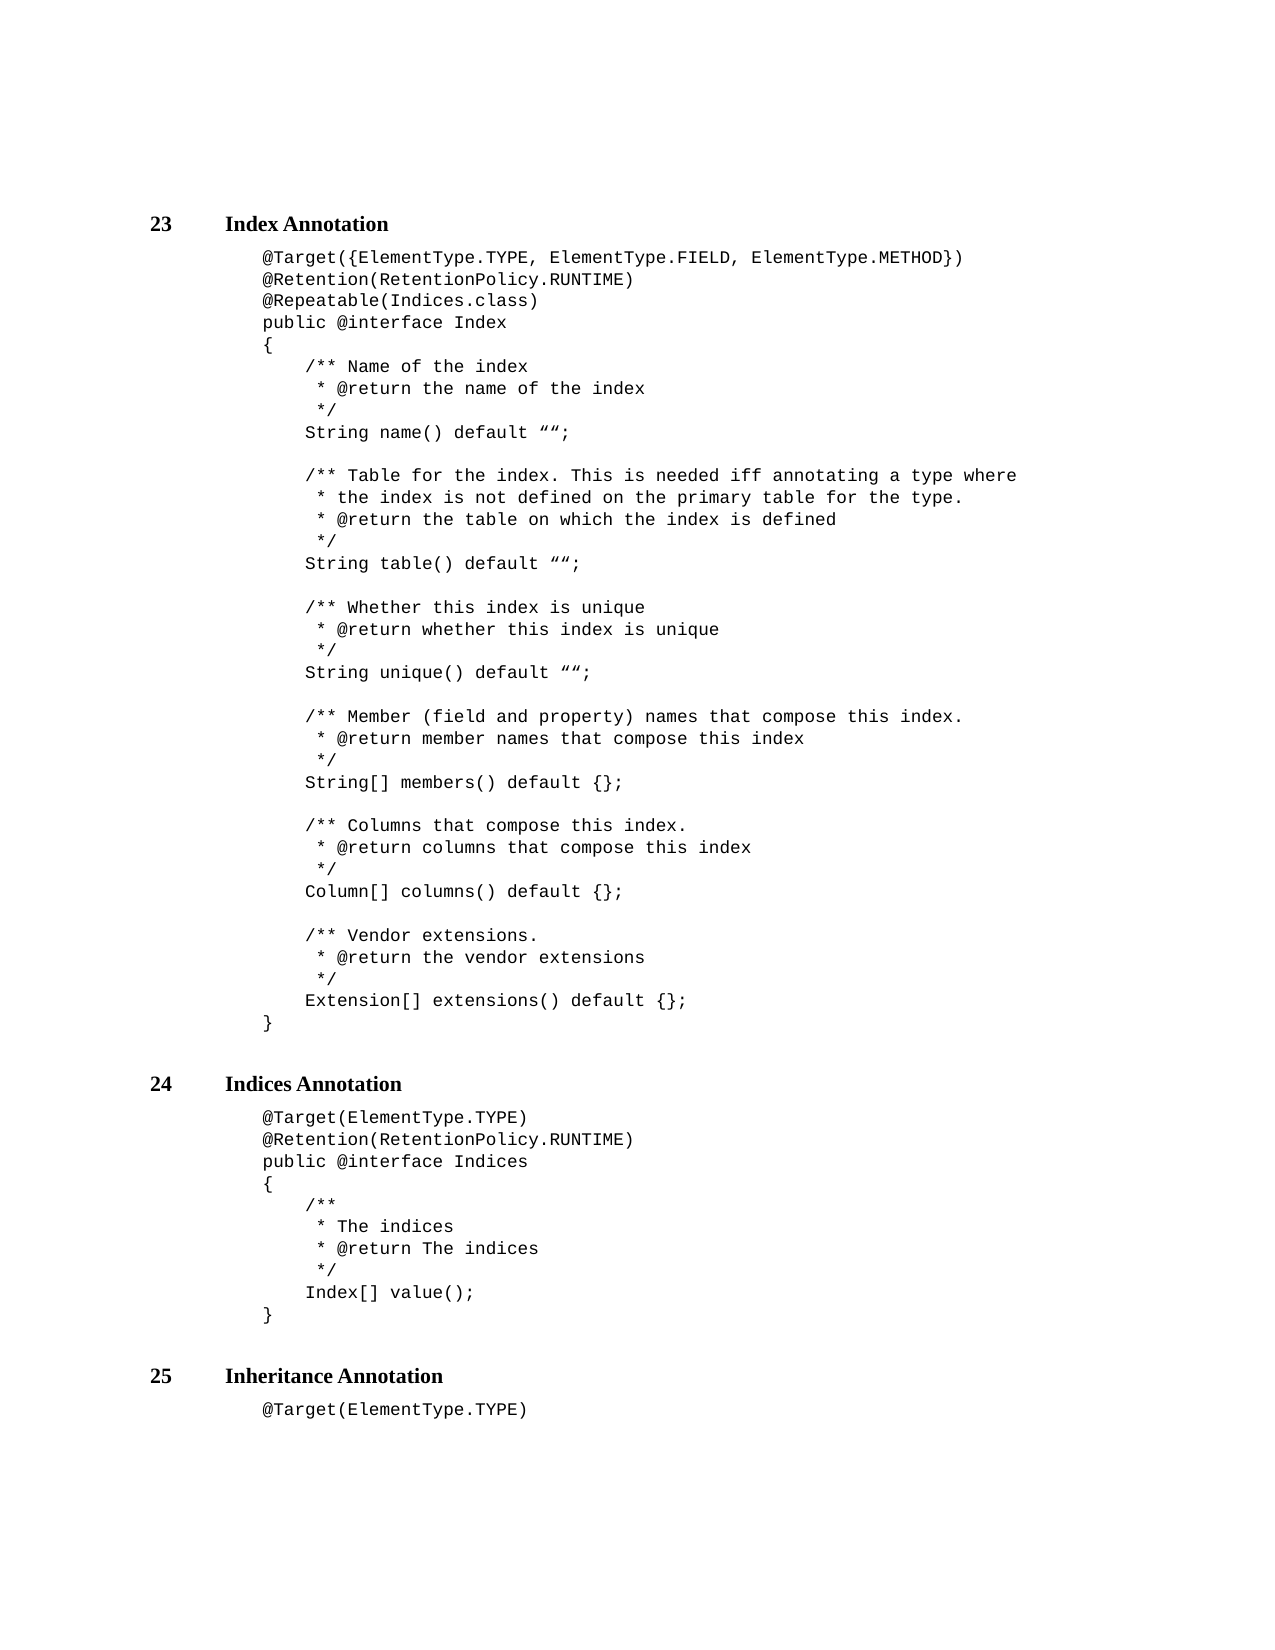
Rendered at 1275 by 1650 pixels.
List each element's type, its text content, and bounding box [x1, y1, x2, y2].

text * @return member names that compose this index [262, 728, 1125, 749]
text { [262, 334, 1125, 356]
text * @return whether this index is unique [262, 618, 1125, 640]
text */ [262, 749, 1125, 771]
text @Target({ElementType.TYPE, ElementType.FIELD, ElementType.METHOD}) [262, 246, 1125, 268]
text @Repeatable(Indices.class) [262, 290, 1125, 312]
text } [262, 1304, 1125, 1326]
text * @return The indices [262, 1238, 1125, 1260]
text * @return the table on which the index is defined [262, 509, 1125, 531]
text @Target(ElementType.TYPE) [262, 1107, 1125, 1129]
text { [262, 1172, 1125, 1194]
text */ [262, 531, 1125, 553]
text String[] members() default {}; [262, 771, 1125, 793]
text * the index is not defined on the primary table for the type. [262, 487, 1125, 509]
text String unique() default ““; [262, 662, 1125, 684]
text String name() default ““; [262, 421, 1125, 443]
text Extension[] extensions() default {}; [262, 990, 1125, 1012]
text /** [262, 1194, 1125, 1216]
text */ [262, 399, 1125, 421]
text Index[] value(); [262, 1282, 1125, 1304]
text @Target(ElementType.TYPE) [262, 1398, 1125, 1420]
text * @return the vendor extensions [262, 946, 1125, 968]
text Column[] columns() default {}; [262, 881, 1125, 903]
text @Retention(RetentionPolicy.RUNTIME) [262, 268, 1125, 290]
text * @return columns that compose this index [262, 837, 1125, 859]
text @Retention(RetentionPolicy.RUNTIME) [262, 1129, 1125, 1151]
text /** Columns that compose this index. [262, 815, 1125, 837]
subtitle Inheritance Annotation [150, 1362, 1125, 1388]
text */ [262, 968, 1125, 990]
text /** Whether this index is unique [262, 596, 1125, 618]
text */ [262, 859, 1125, 881]
text */ [262, 640, 1125, 662]
text } [262, 1012, 1125, 1034]
text /** Vendor extensions. [262, 924, 1125, 946]
text /** Table for the index. This is needed iff annotating a type where [262, 465, 1125, 487]
text /** Member (field and property) names that compose this index. [262, 706, 1125, 728]
text public @interface Index [262, 312, 1125, 334]
text public @interface Indices [262, 1151, 1125, 1172]
text String table() default ““; [262, 553, 1125, 574]
text */ [262, 1260, 1125, 1282]
text * @return the name of the index [262, 378, 1125, 399]
text * The indices [262, 1216, 1125, 1238]
text /** Name of the index [262, 356, 1125, 378]
subtitle Index Annotation [150, 210, 1125, 236]
subtitle Indices Annotation [150, 1070, 1125, 1096]
